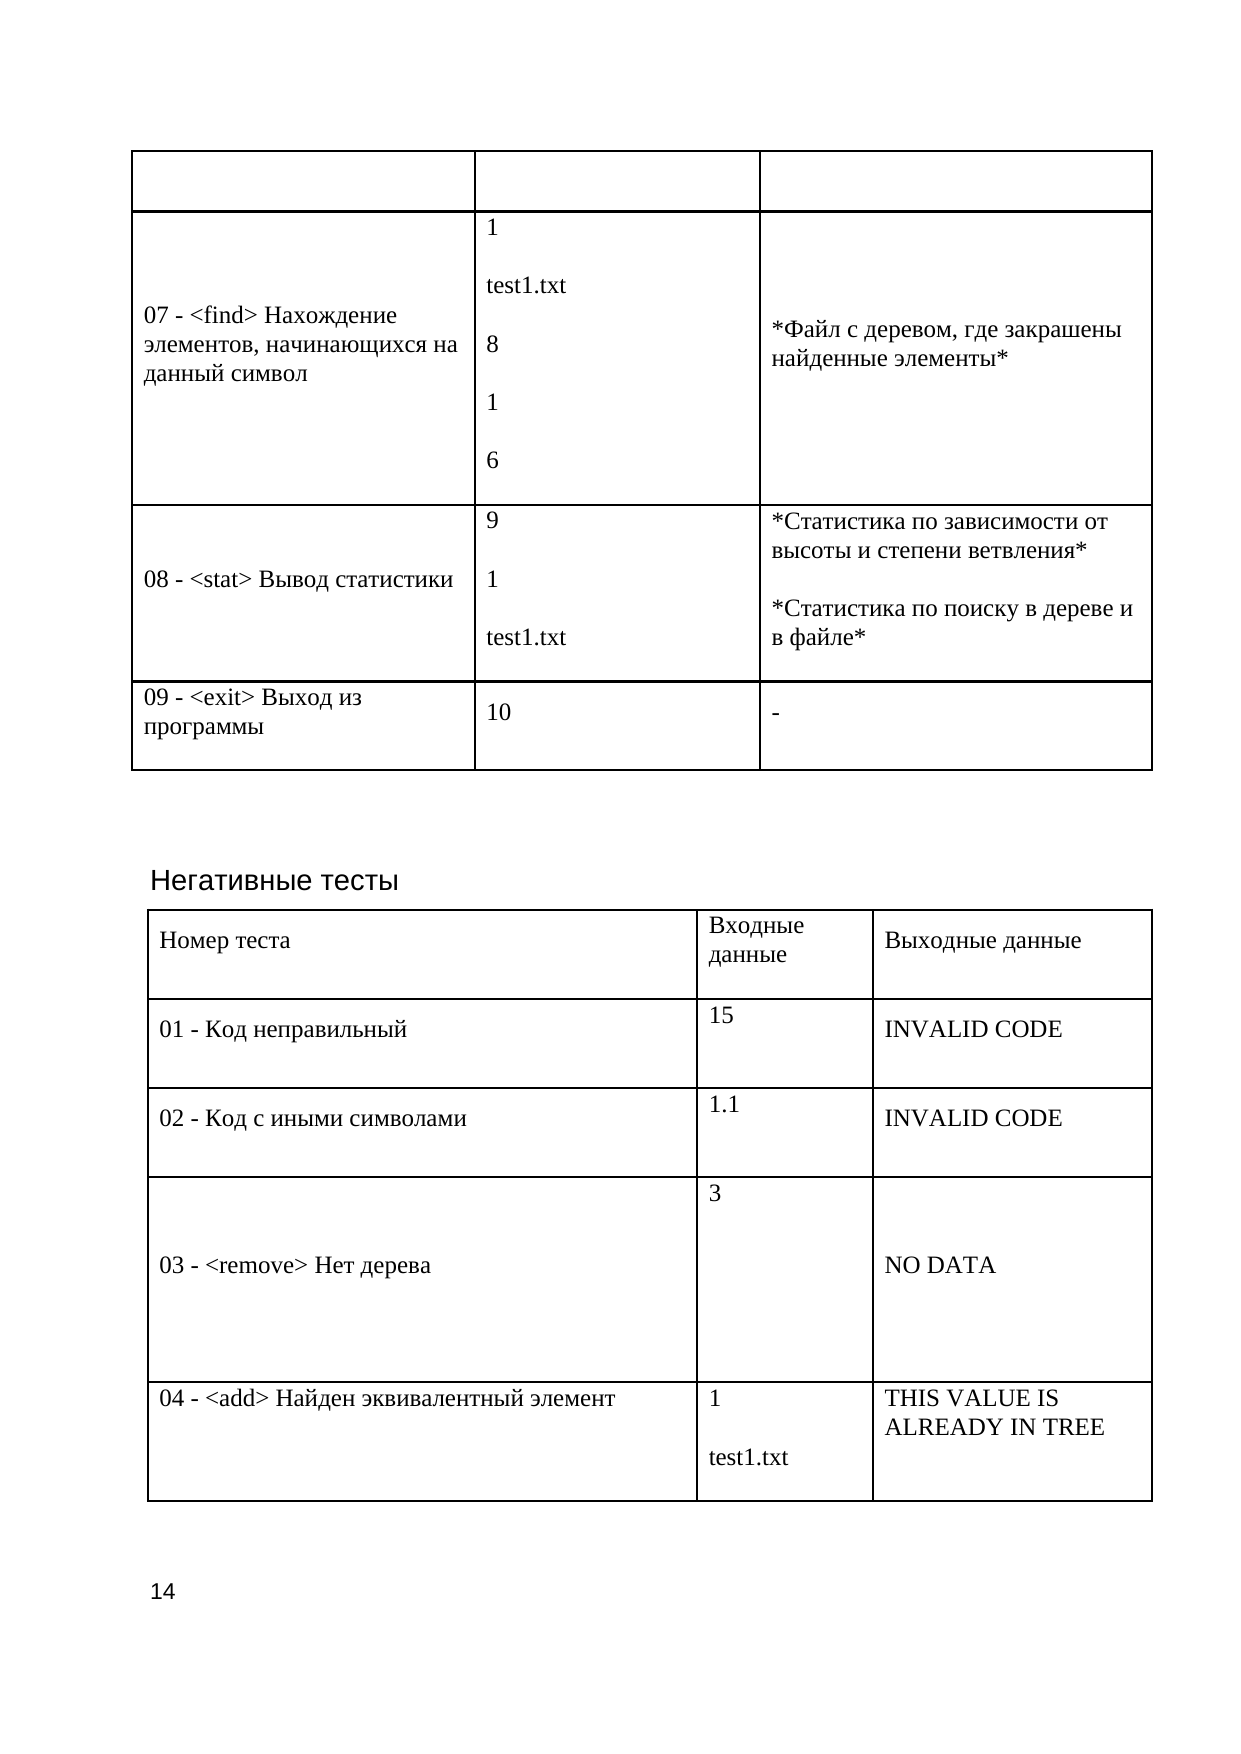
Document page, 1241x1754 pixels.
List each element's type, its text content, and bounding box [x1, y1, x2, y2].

table_cell THIS VALUE IS ALREADY IN TREE [874, 1383, 1151, 1500]
table_header Входные данные [698, 911, 872, 998]
table_header Номер теста [149, 911, 696, 998]
table_cell 3 [698, 1178, 872, 1381]
table_cell 07 - <find> Нахождение элементов, начинающихся на данный символ [133, 213, 474, 503]
table_header Выходные данные [874, 911, 1151, 998]
table_cell *Файл с деревом, где закрашены найденные элементы* [761, 213, 1151, 503]
table_cell INVALID CODE [874, 1000, 1151, 1087]
table_cell [761, 152, 1151, 210]
table_cell [476, 152, 759, 210]
table_cell 9 1 test1.txt [476, 506, 759, 680]
table_cell INVALID CODE [874, 1089, 1151, 1176]
table_cell [133, 152, 474, 210]
table_cell 1 test1.txt 8 1 6 [476, 213, 759, 503]
table_cell NO DATA [874, 1178, 1151, 1381]
table_cell 01 - Код неправильный [149, 1000, 696, 1087]
table_cell 15 [698, 1000, 872, 1087]
table_cell 04 - <add> Найден эквивалентный элемент [149, 1383, 696, 1500]
table_cell - [761, 683, 1151, 769]
table_cell 02 - Код с иными символами [149, 1089, 696, 1176]
table_cell *Статистика по зависимости от высоты и степени ветвления* *Статистика по поиску в дереве и в файле* [761, 506, 1151, 680]
subtitle Негативные тесты [150, 862, 1090, 896]
table_cell 10 [476, 683, 759, 769]
table_cell 09 - <exit> Выход из программы [133, 683, 474, 769]
table_cell 03 - <remove> Нет дерева [149, 1178, 696, 1381]
table_cell 1 test1.txt [698, 1383, 872, 1500]
table_cell 1.1 [698, 1089, 872, 1176]
table_cell 08 - <stat> Вывод статистики [133, 506, 474, 680]
